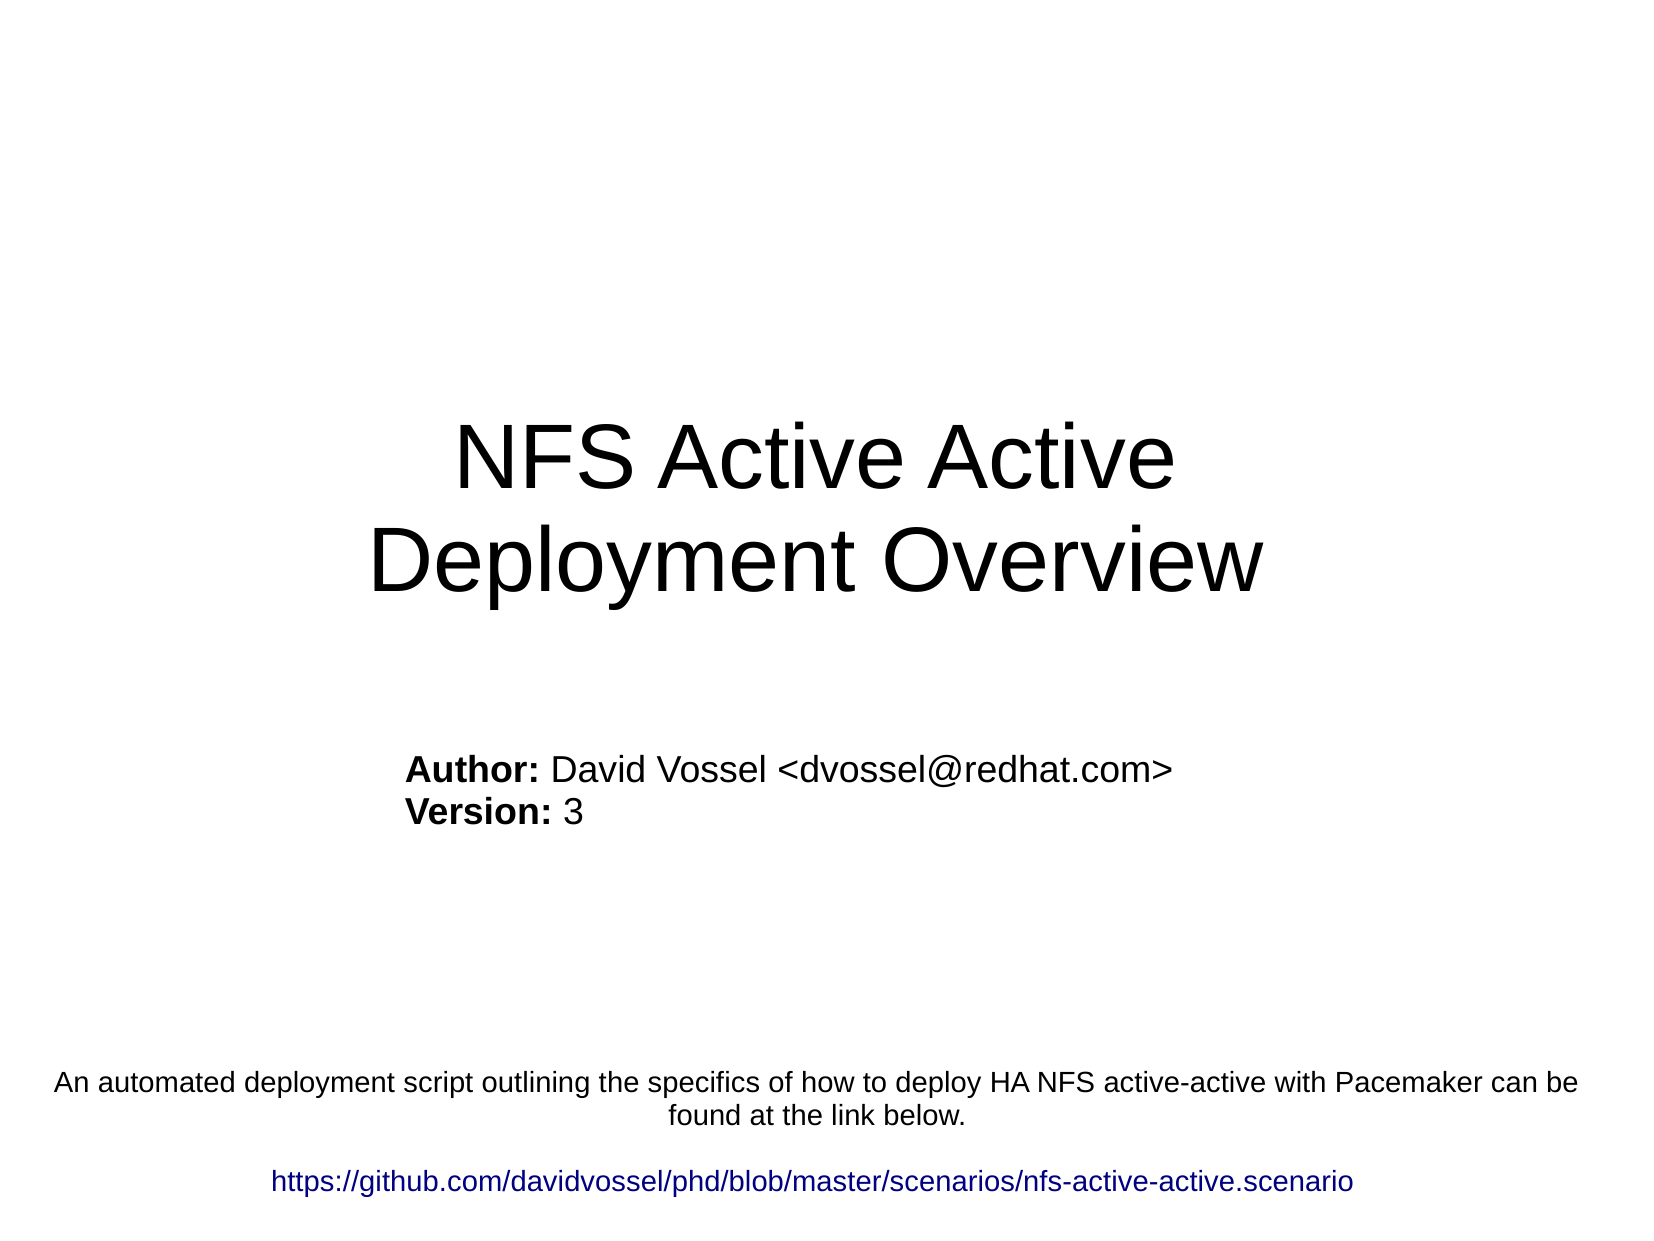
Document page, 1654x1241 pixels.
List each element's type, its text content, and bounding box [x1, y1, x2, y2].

text_box Author: David Vossel <dvossel@redhat.com> Version: 3 [390, 699, 1201, 841]
title NFS Active Active Deployment Overview [71, 405, 1561, 613]
text_box An automated deployment script outlining the specifics of how to deploy HA NFS active-active with Pacemaker can be found at the link below. https://github.com/davidvossel/phd/blob/master/scenarios/nfs-active-active.scenario [15, 975, 1621, 1211]
